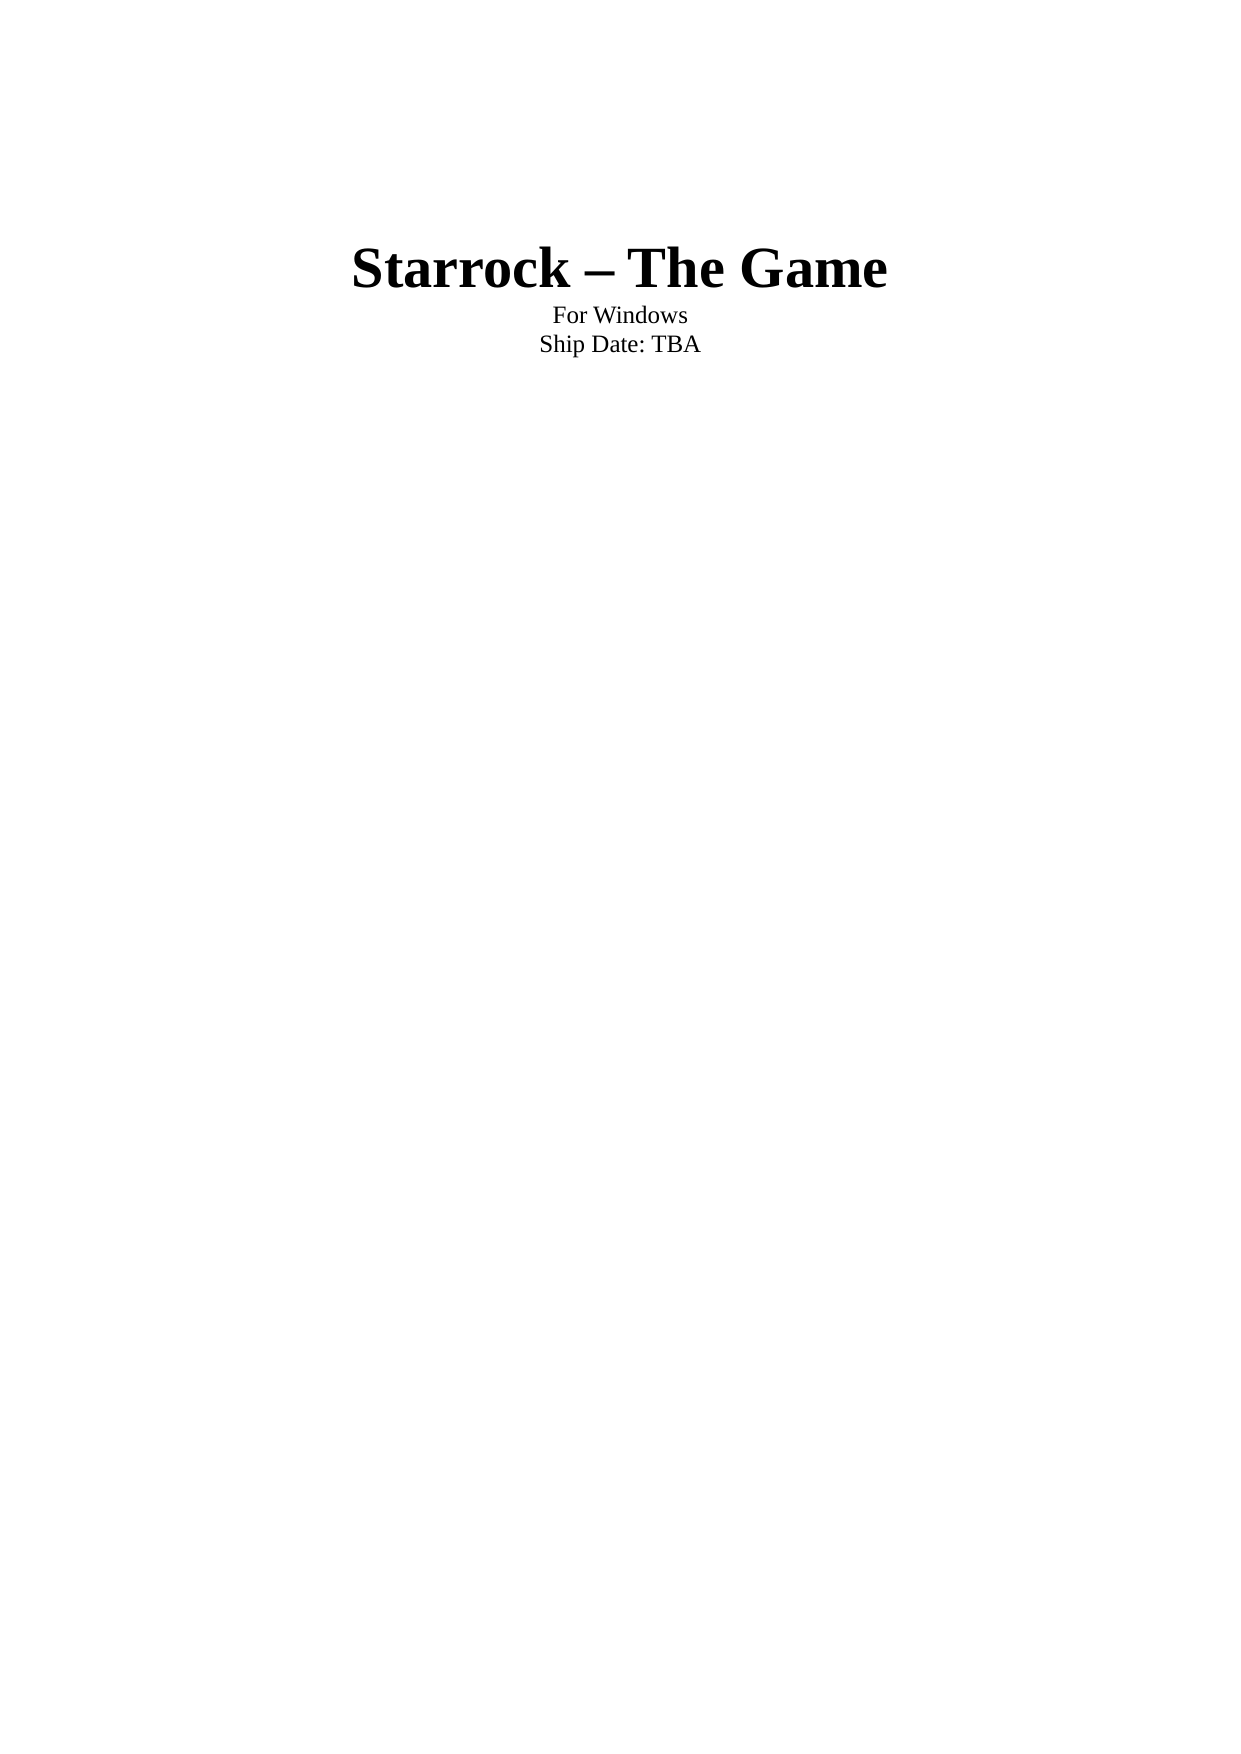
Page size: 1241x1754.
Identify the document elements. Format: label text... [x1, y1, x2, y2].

text Starrock – The Game [118, 233, 1122, 300]
text For Windows [118, 300, 1122, 329]
text Ship Date: TBA [118, 329, 1122, 358]
